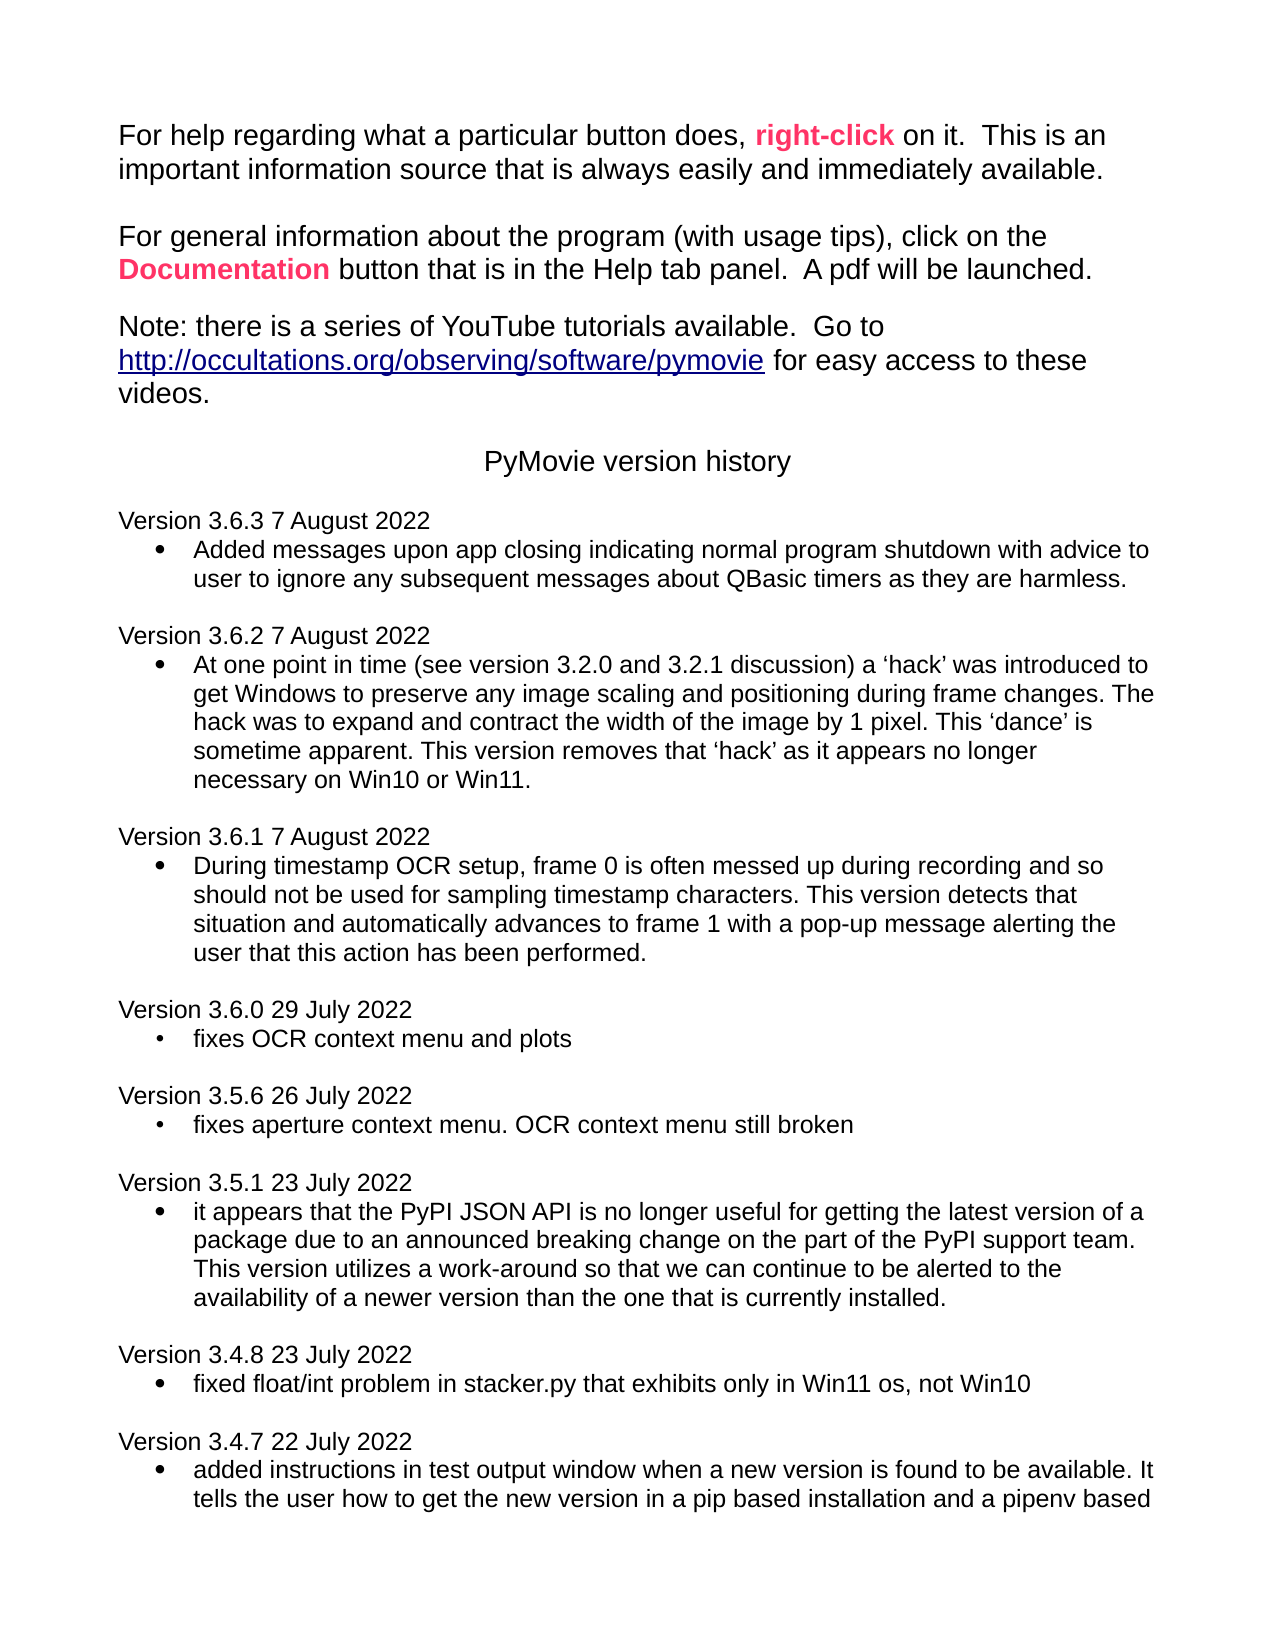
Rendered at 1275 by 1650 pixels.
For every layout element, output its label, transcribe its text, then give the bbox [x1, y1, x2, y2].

text Version 3.6.1 7 August 2022 [118, 822, 1157, 851]
list During timestamp OCR setup, frame 0 is often messed up during recording and so should not be used for sampling timestamp characters. This version detects that situation and automatically advances to frame 1 with a pop-up message alerting the user that this action has been performed. [156, 851, 1157, 995]
list fixes aperture context menu. OCR context menu still broken [156, 1110, 1157, 1168]
text Version 3.6.2 7 August 2022 [118, 621, 1157, 650]
text PyMovie version history [118, 444, 1157, 477]
text Version 3.6.3 7 August 2022 [118, 506, 1157, 535]
text For general information about the program (with usage tips), click on the Documentation button that is in the Help tab panel. A pdf will be launched. [118, 219, 1157, 286]
list At one point in time (see version 3.2.0 and 3.2.1 discussion) a ‘hack’ was introduced to get Windows to preserve any image scaling and positioning during frame changes. The hack was to expand and contract the width of the image by 1 pixel. This ‘dance’ is sometime apparent. This version removes that ‘hack’ as it appears no longer necessary on Win10 or Win11. [156, 650, 1157, 822]
text Version 3.5.6 26 July 2022 [118, 1081, 1157, 1110]
text Version 3.6.0 29 July 2022 [118, 995, 1157, 1024]
text Note: there is a series of YouTube tutorials available. Go to http://occultations.org/observing/software/pymovie for easy access to these videos. [118, 309, 1157, 410]
list fixed float/int problem in stacker.py that exhibits only in Win11 os, not Win10 [156, 1369, 1157, 1427]
list it appears that the PyPI JSON API is no longer useful for getting the latest version of a package due to an announced breaking change on the part of the PyPI support team. This version utilizes a work-around so that we can continue to be alerted to the availability of a newer version than the one that is currently installed. [156, 1196, 1157, 1340]
list fixes OCR context menu and plots [156, 1024, 1157, 1053]
text Version 3.4.7 22 July 2022 [118, 1427, 1157, 1455]
list added instructions in test output window when a new version is found to be available. It tells the user how to get the new version in a pip based installation and a pipenv based [156, 1455, 1157, 1513]
text Version 3.4.8 23 July 2022 [118, 1340, 1157, 1369]
list Added messages upon app closing indicating normal program shutdown with advice to user to ignore any subsequent messages about QBasic timers as they are harmless. [156, 535, 1157, 621]
text For help regarding what a particular button does, right-click on it. This is an important information source that is always easily and immediately available. [118, 118, 1157, 185]
text Version 3.5.1 23 July 2022 [118, 1168, 1157, 1196]
